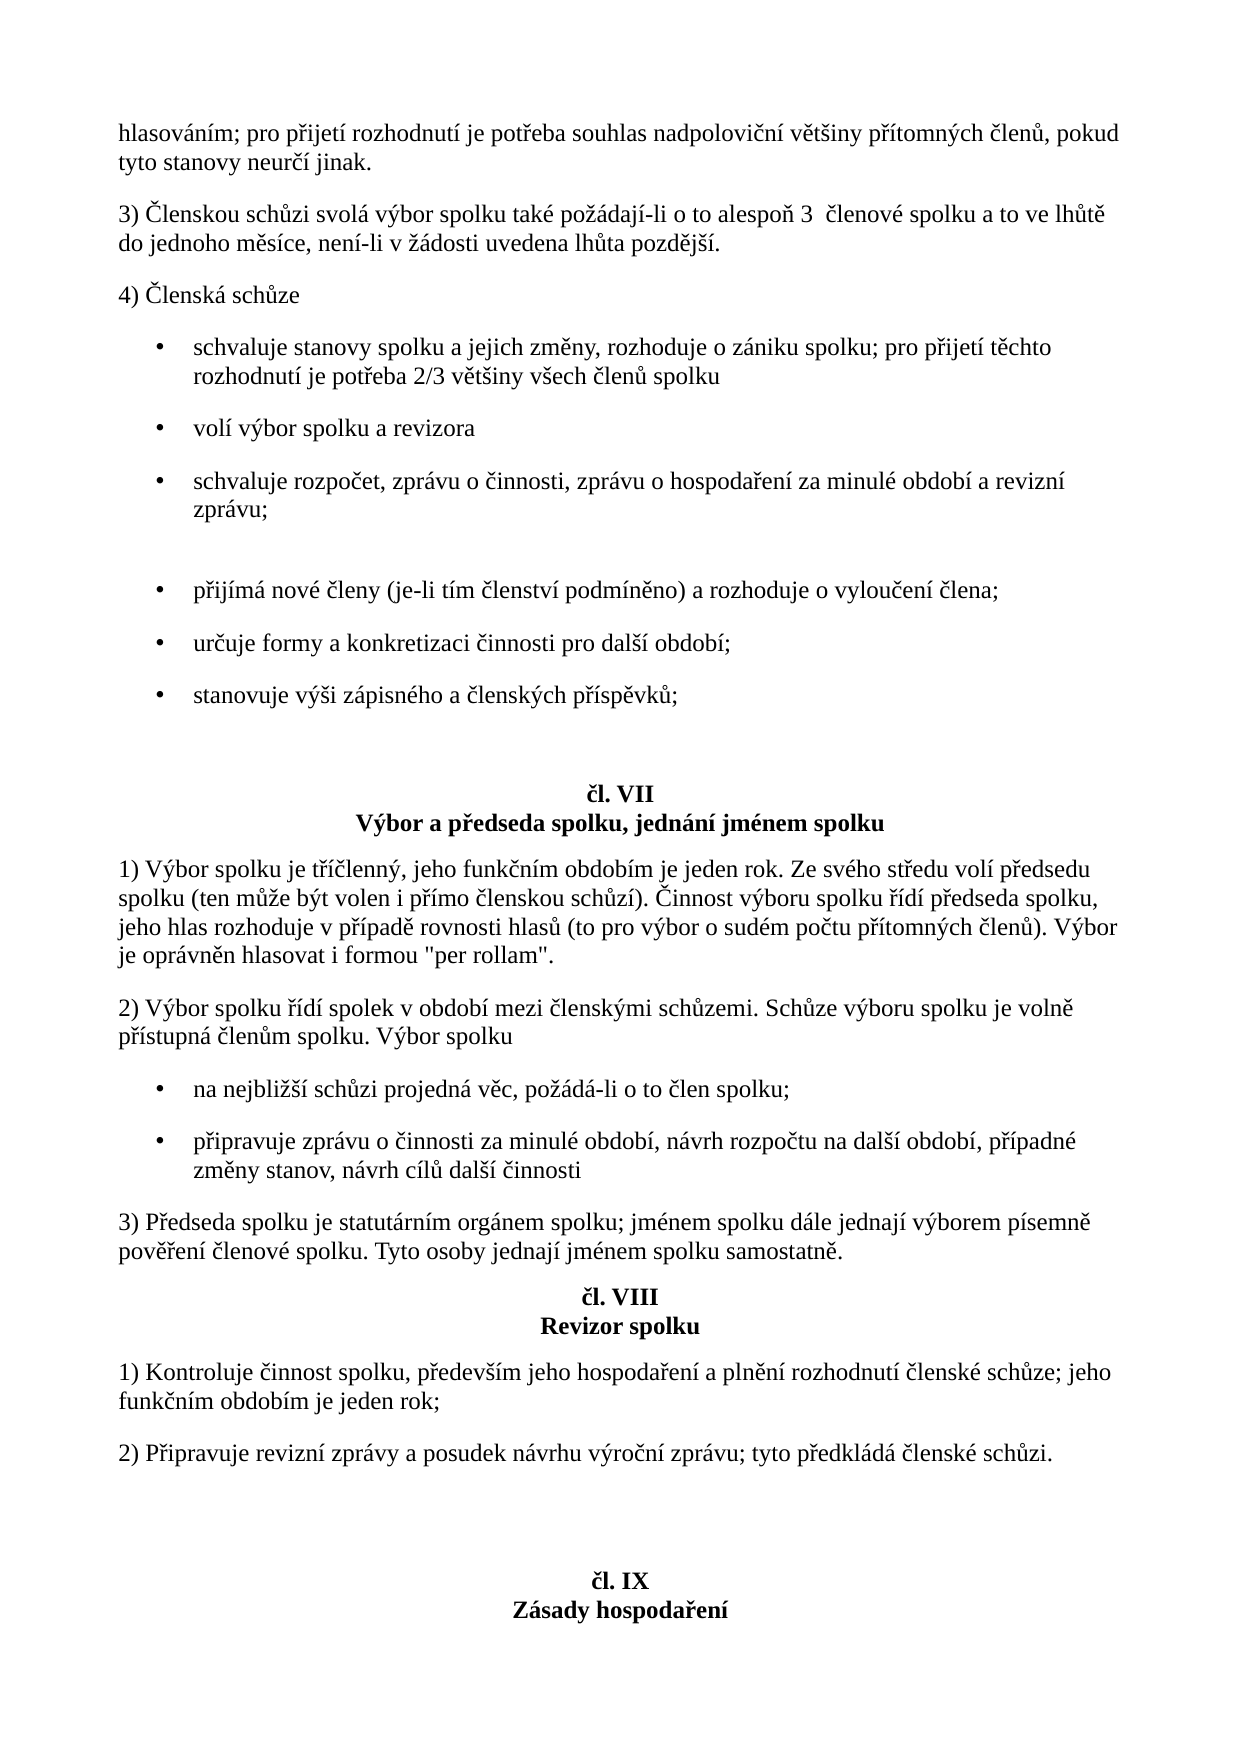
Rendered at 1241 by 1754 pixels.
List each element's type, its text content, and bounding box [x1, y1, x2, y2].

text hlasováním; pro přijetí rozhodnutí je potřeba souhlas nadpoloviční většiny přítomných členů, pokud tyto stanovy neurčí jinak. [118, 118, 1122, 176]
text čl. VIII Revizor spolku [118, 1282, 1122, 1340]
text 2) Výbor spolku řídí spolek v období mezi členskými schůzemi. Schůze výboru spolku je volně přístupná členům spolku. Výbor spolku [118, 993, 1122, 1050]
text čl. VII Výbor a předseda spolku, jednání jménem spolku [118, 779, 1122, 836]
text 1) Kontroluje činnost spolku, především jeho hospodaření a plnění rozhodnutí členské schůze; jeho funkčním obdobím je jeden rok; [118, 1357, 1122, 1415]
text 1) Výbor spolku je tříčlenný, jeho funkčním obdobím je jeden rok. Ze svého středu volí předsedu spolku (ten může být volen i přímo členskou schůzí). Činnost výboru spolku řídí předseda spolku, jeho hlas rozhoduje v případě rovnosti hlasů (to pro výbor o sudém počtu přítomných členů). Výbor je oprávněn hlasovat i formou "per rollam". [118, 854, 1122, 969]
text 3) Členskou schůzi svolá výbor spolku také požádají-li o to alespoň 3 členové spolku a to ve lhůtě do jednoho měsíce, není-li v žádosti uvedena lhůta pozdější. [118, 199, 1122, 257]
text 3) Předseda spolku je statutárním orgánem spolku; jménem spolku dále jednají výborem písemně pověření členové spolku. Tyto osoby jednají jménem spolku samostatně. [118, 1207, 1122, 1264]
list určuje formy a konkretizaci činnosti pro další období; [156, 628, 1122, 657]
list volí výbor spolku a revizora [156, 413, 1122, 442]
list stanovuje výši zápisného a členských příspěvků; [156, 680, 1122, 709]
text 2) Připravuje revizní zprávy a posudek návrhu výroční zprávu; tyto předkládá členské schůzi. [118, 1438, 1122, 1467]
list schvaluje rozpočet, zprávu o činnosti, zprávu o hospodaření za minulé období a revizní zprávu; [156, 466, 1122, 552]
text čl. IX Zásady hospodaření [118, 1537, 1122, 1623]
list schvaluje stanovy spolku a jejich změny, rozhoduje o zániku spolku; pro přijetí těchto rozhodnutí je potřeba 2/3 většiny všech členů spolku [156, 332, 1122, 390]
list přijímá nové členy (je-li tím členství podmíněno) a rozhoduje o vyloučení člena; [156, 576, 1122, 604]
list na nejbližší schůzi projedná věc, požádá-li o to člen spolku; [156, 1074, 1122, 1102]
text 4) Členská schůze [118, 280, 1122, 309]
list připravuje zprávu o činnosti za minulé období, návrh rozpočtu na další období, případné změny stanov, návrh cílů další činnosti [156, 1126, 1122, 1183]
